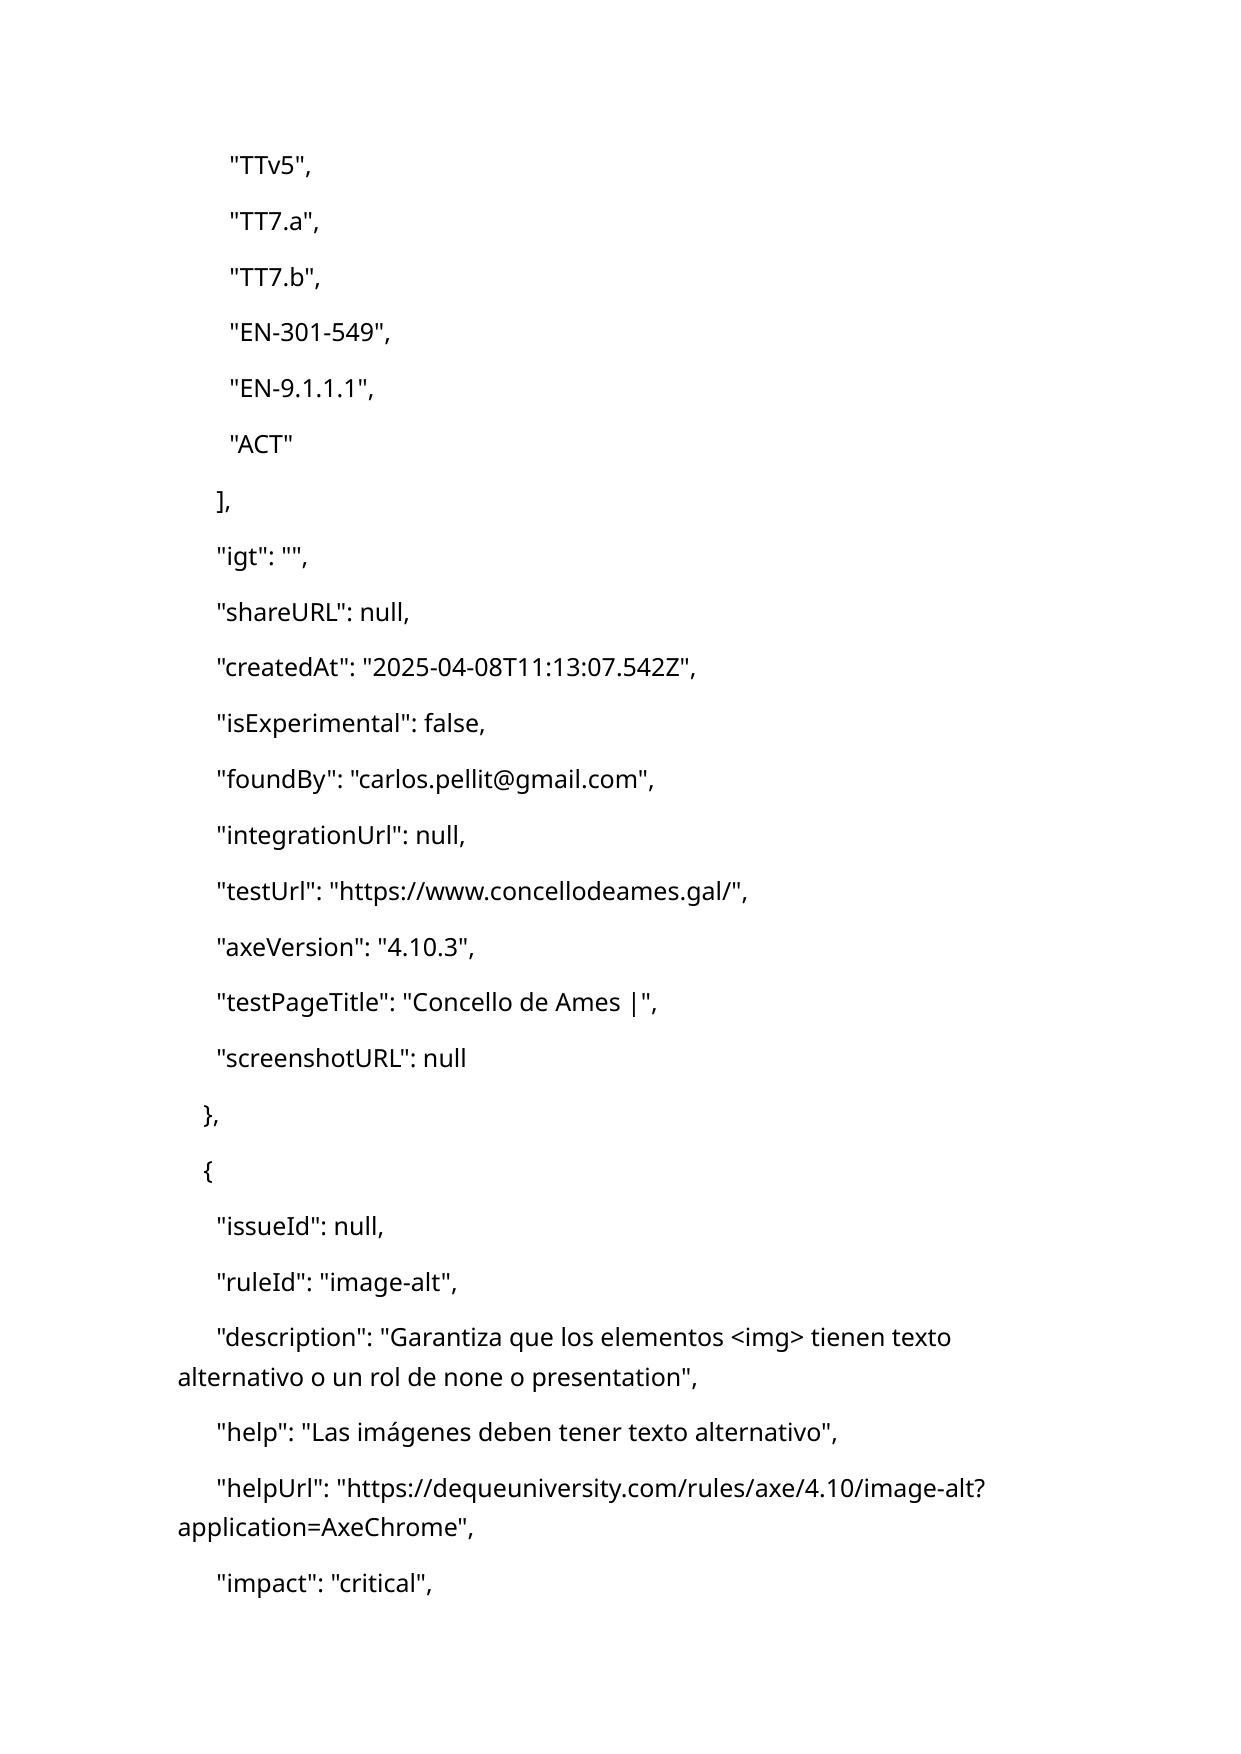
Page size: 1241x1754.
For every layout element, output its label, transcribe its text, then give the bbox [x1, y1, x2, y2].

text "impact": "critical", [177, 1566, 1063, 1600]
text "EN-9.1.1.1", [177, 371, 1063, 405]
text "TTv5", [177, 148, 1063, 182]
text "testUrl": "https://www.concellodeames.gal/", [177, 873, 1063, 907]
text "foundBy": "carlos.pellit@gmail.com", [177, 762, 1063, 796]
text ], [177, 483, 1063, 517]
text "axeVersion": "4.10.3", [177, 929, 1063, 963]
text }, [177, 1097, 1063, 1131]
text "shareURL": null, [177, 594, 1063, 628]
text "ACT" [177, 427, 1063, 461]
text "createdAt": "2025-04-08T11:13:07.542Z", [177, 650, 1063, 684]
text "issueId": null, [177, 1208, 1063, 1242]
text "isExperimental": false, [177, 706, 1063, 740]
text "TT7.b", [177, 259, 1063, 293]
text "description": "Garantiza que los elementos <img> tienen texto alternativo o un rol de none o presentation", [177, 1320, 1063, 1393]
text "TT7.a", [177, 203, 1063, 237]
text "testPageTitle": "Concello de Ames |", [177, 985, 1063, 1019]
text "help": "Las imágenes deben tener texto alternativo", [177, 1415, 1063, 1449]
text { [177, 1153, 1063, 1187]
text "screenshotURL": null [177, 1041, 1063, 1075]
text "ruleId": "image-alt", [177, 1264, 1063, 1298]
text "igt": "", [177, 538, 1063, 572]
text "integrationUrl": null, [177, 818, 1063, 852]
text "helpUrl": "https://dequeuniversity.com/rules/axe/4.10/image-alt?application=AxeChrome", [177, 1471, 1063, 1544]
text "EN-301-549", [177, 315, 1063, 349]
